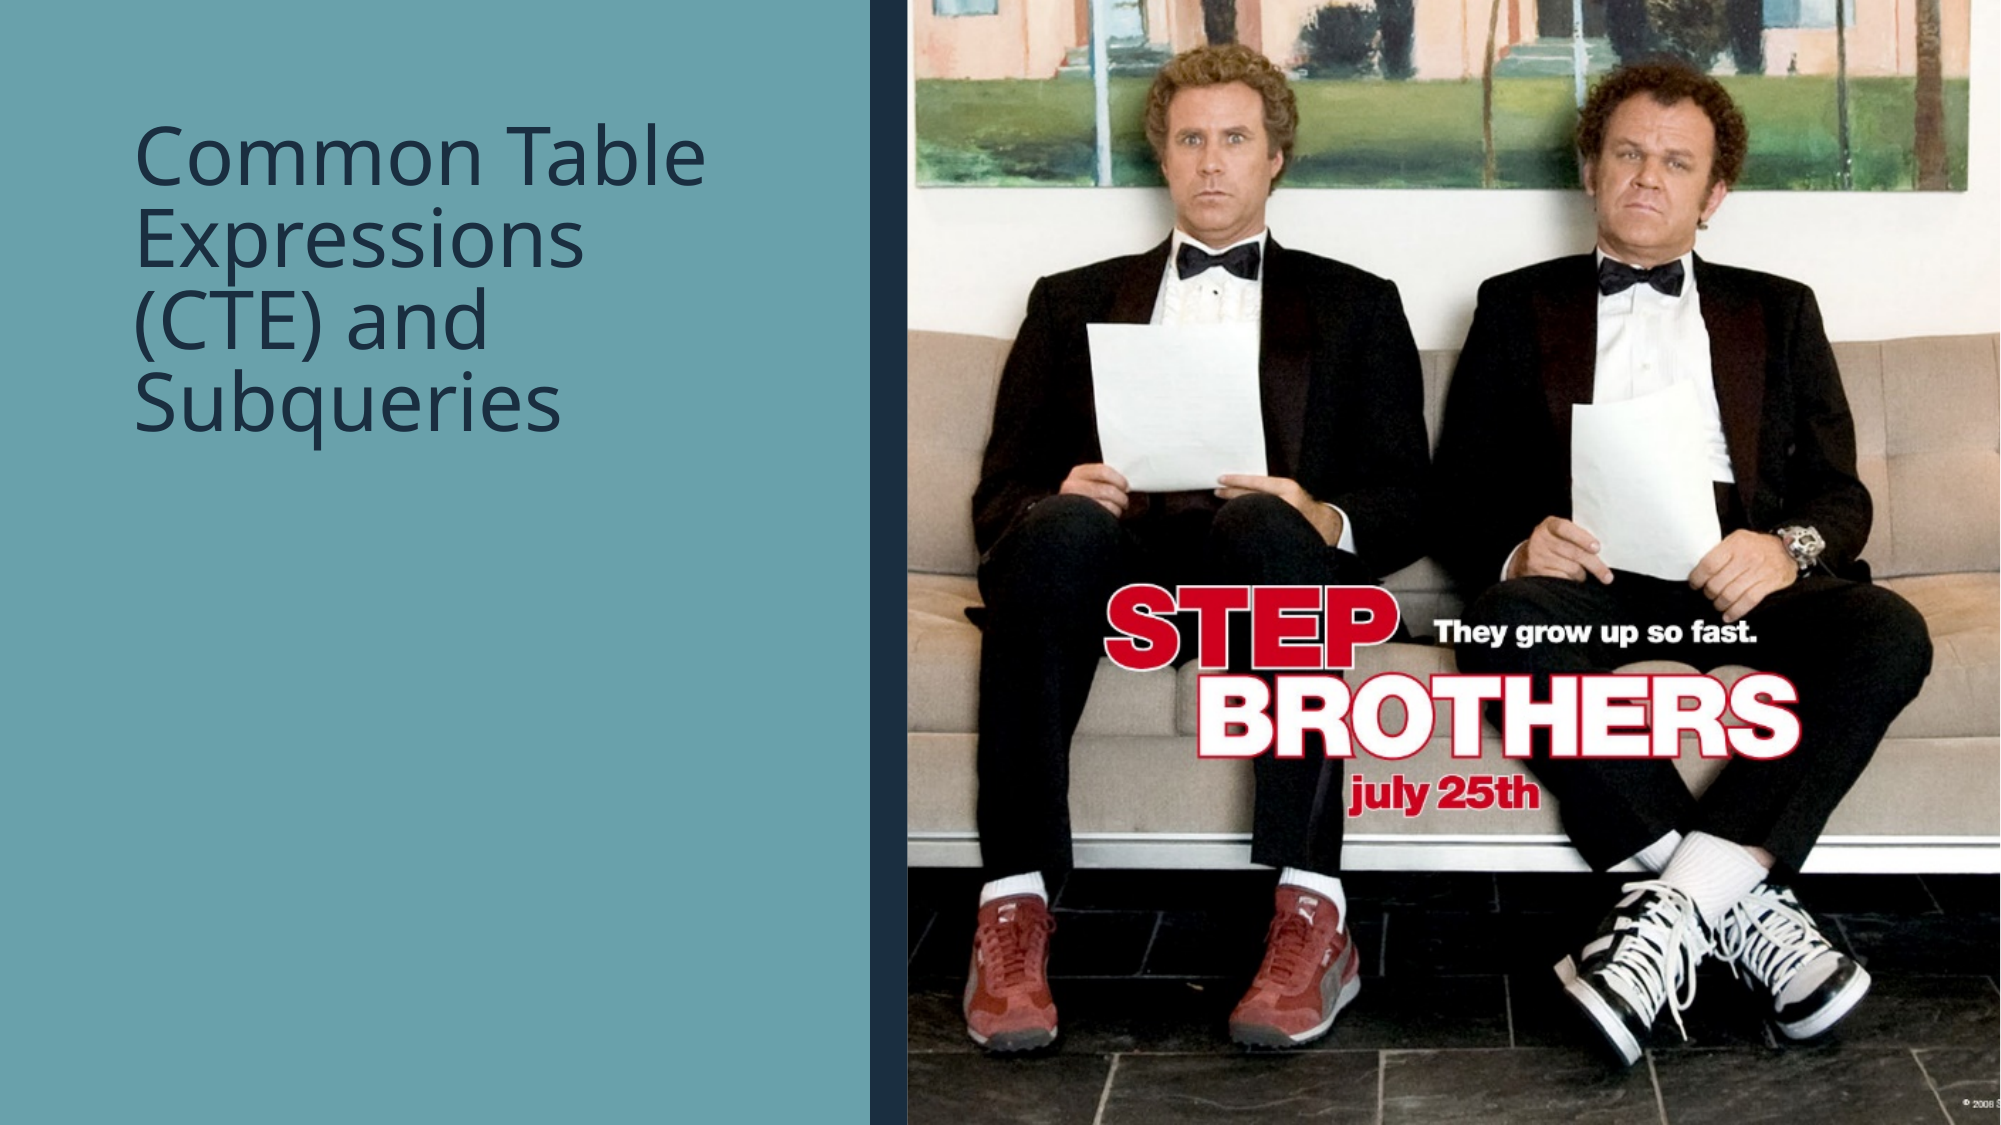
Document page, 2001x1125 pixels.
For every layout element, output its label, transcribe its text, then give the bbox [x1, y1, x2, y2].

title Common Table Expressions (CTE) and Subqueries [118, 112, 752, 467]
picture [907, 0, 2000, 1125]
